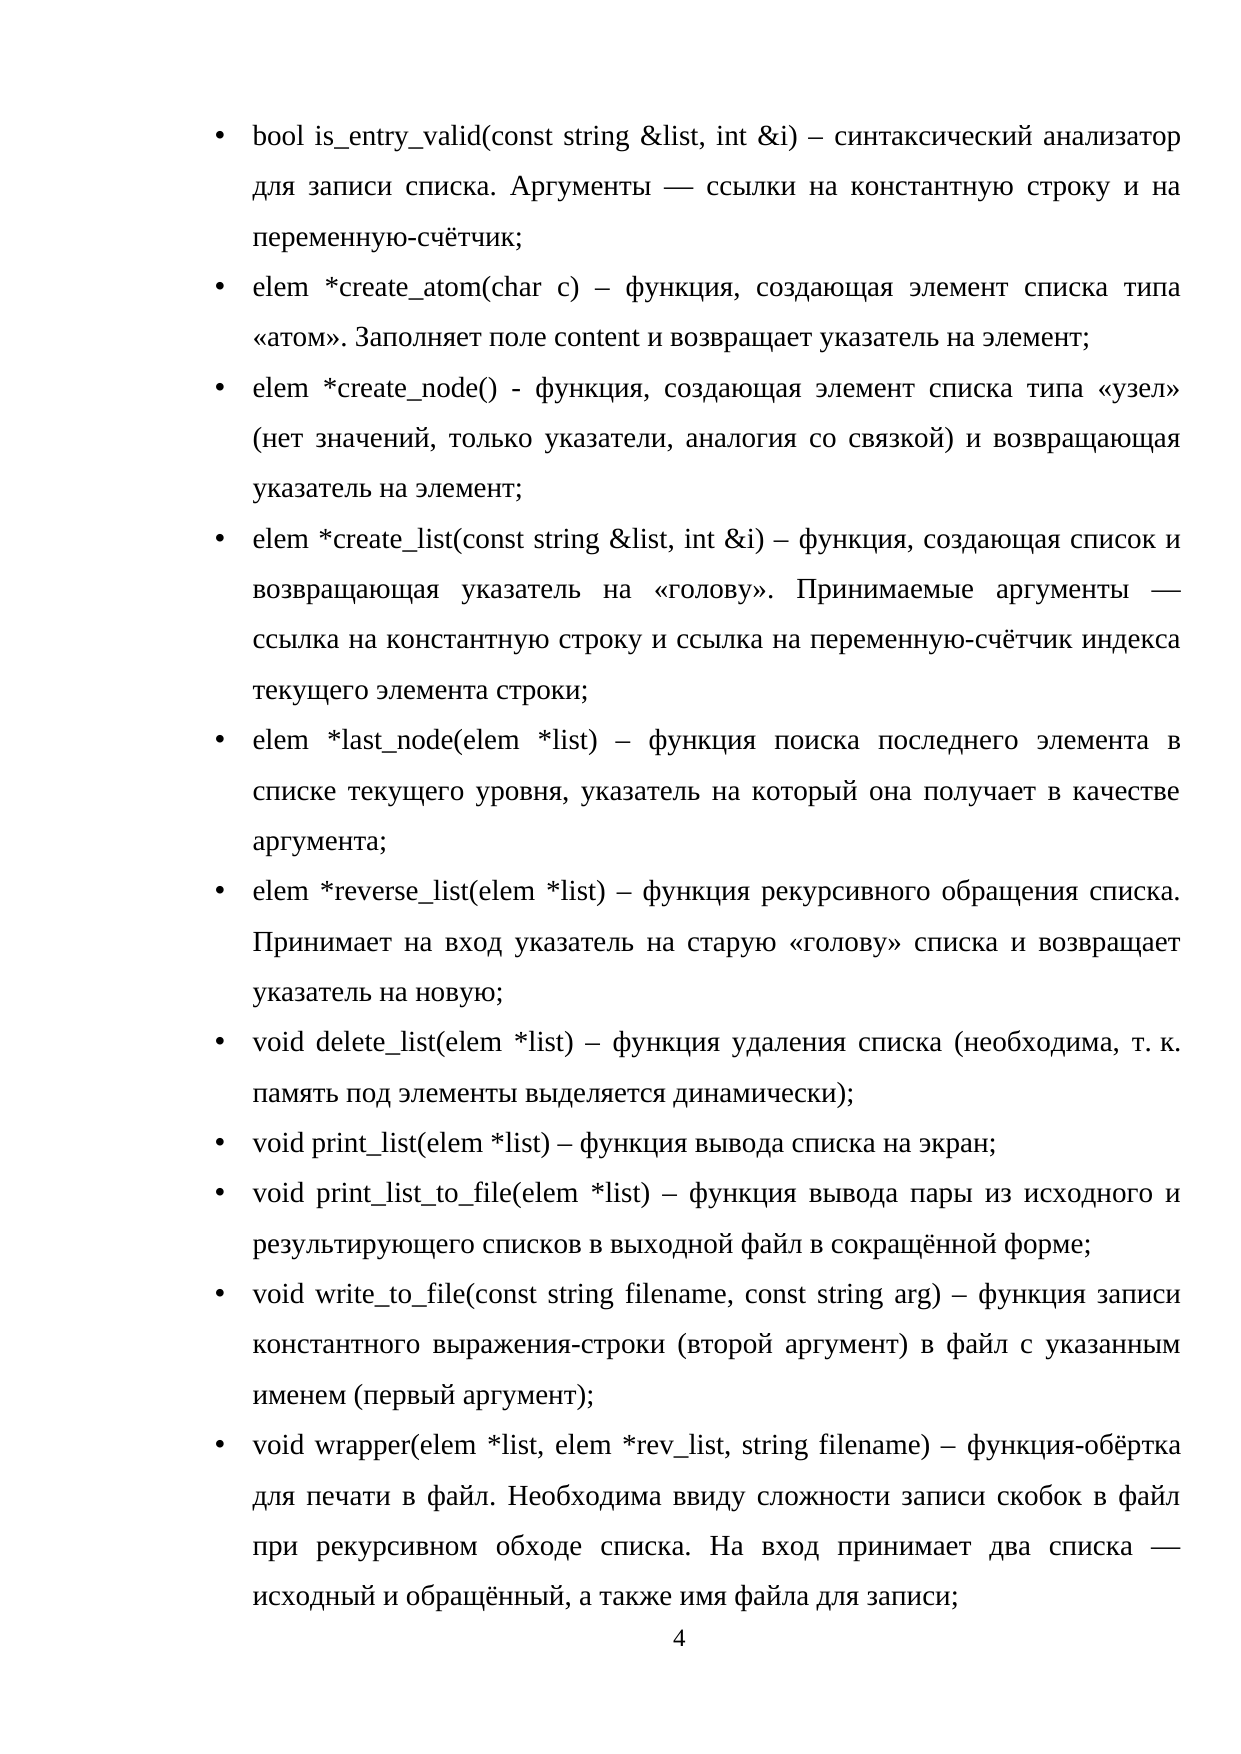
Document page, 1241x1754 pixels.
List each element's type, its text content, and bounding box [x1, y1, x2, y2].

list elem *reverse_list(elem *list) – функция рекурсивного обращения списка. Принимает на вход указатель на старую «голову» списка и возвращает указатель на новую; [215, 873, 1181, 1008]
list void write_to_file(const string filename, const string arg) – функция записи константного выражения-строки (второй аргумент) в файл с указанным именем (первый аргумент); [215, 1276, 1181, 1411]
list void delete_list(elem *list) – функция удаления списка (необходима, т. к. память под элементы выделяется динамически); [215, 1024, 1181, 1108]
list void print_list_to_file(elem *list) – функция вывода пары из исходного и результирующего списков в выходной файл в сокращённой форме; [215, 1176, 1181, 1259]
list elem *create_atom(char c) – функция, создающая элемент списка типа «атом». Заполняет поле content и возвращает указатель на элемент; [215, 269, 1181, 353]
list bool is_entry_valid(const string &list, int &i) – синтаксический анализатор для записи списка. Аргументы — ссылки на константную строку и на переменную-счётчик; [215, 118, 1181, 252]
list elem *create_list(const string &list, int &i) – функция, создающая список и возвращающая указатель на «голову». Принимаемые аргументы — ссылка на константную строку и ссылка на переменную-счётчик индекса текущего элемента строки; [215, 521, 1181, 706]
list void print_list(elem *list) – функция вывода списка на экран; [215, 1125, 1181, 1159]
list elem *create_node() - функция, создающая элемент списка типа «узел» (нет значений, только указатели, аналогия со связкой) и возвращающая указатель на элемент; [215, 370, 1181, 504]
list void wrapper(elem *list, elem *rev_list, string filename) – функция-обёртка для печати в файл. Необходима ввиду сложности записи скобок в файл при рекурсивном обходе списка. На вход принимает два списка — исходный и обращённый, а также имя файла для записи; [215, 1427, 1181, 1612]
list elem *last_node(elem *list) – функция поиска последнего элемента в списке текущего уровня, указатель на который она получает в качестве аргумента; [215, 722, 1181, 857]
